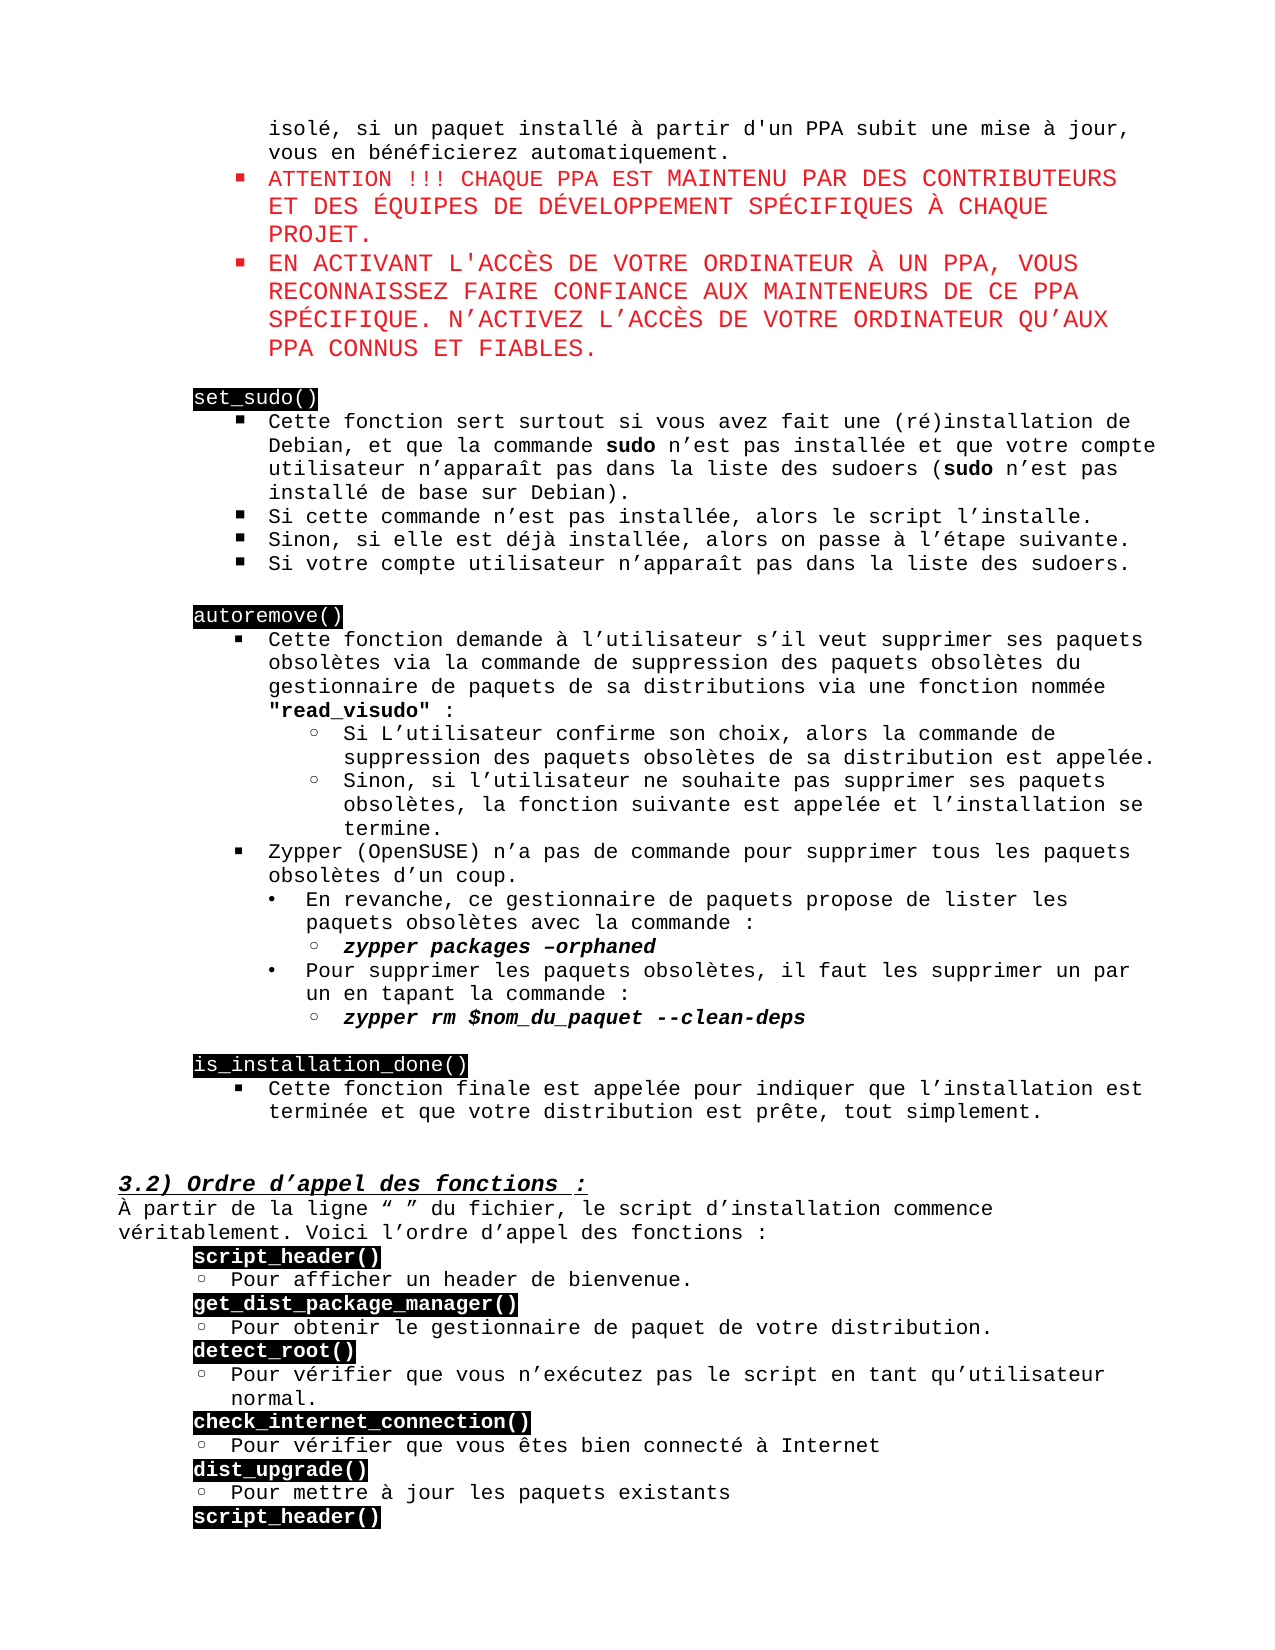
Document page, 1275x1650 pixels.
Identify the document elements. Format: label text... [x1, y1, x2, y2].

list Pour obtenir le gestionnaire de paquet de votre distribution. [193, 1317, 1157, 1340]
list En revanche, ce gestionnaire de paquets propose de lister les paquets obsolètes avec la commande : [268, 889, 1157, 936]
list isolé, si un paquet installé à partir d'un PPA subit une mise à jour, vous en bénéficierez automatiquement. [231, 118, 1157, 165]
list set_sudo() [156, 387, 1157, 411]
list Zypper (OpenSUSE) n’a pas de commande pour supprimer tous les paquets obsolètes d’un coup. [231, 841, 1157, 889]
list Cette fonction sert surtout si vous avez fait une (ré)installation de Debian, et que la commande sudo n’est pas installée et que votre compte utilisateur n’apparaît pas dans la liste des sudoers (sudo n’est pas installé de base sur Debian). [231, 411, 1157, 506]
list Pour vérifier que vous êtes bien connecté à Internet [193, 1435, 1157, 1458]
list check_internet_connection() [156, 1411, 1157, 1435]
list get_dist_package_manager() [156, 1293, 1157, 1317]
list Pour mettre à jour les paquets existants [193, 1482, 1157, 1506]
list Pour vérifier que vous n’exécutez pas le script en tant qu’utilisateur normal. [193, 1364, 1157, 1411]
list Pour afficher un header de bienvenue. [193, 1269, 1157, 1293]
list zypper packages –orphaned [306, 936, 1157, 960]
list script_header() [156, 1246, 1157, 1269]
list autoremove() [156, 605, 1157, 629]
list dist_upgrade() [156, 1458, 1157, 1482]
list Sinon, si elle est déjà installée, alors on passe à l’étape suivante. [231, 529, 1157, 553]
list ATTENTION !!! CHAQUE PPA EST MAINTENU PAR DES CONTRIBUTEURS ET DES ÉQUIPES DE DÉVELOPPEMENT SPÉCIFIQUES À CHAQUE PROJET. [231, 165, 1157, 250]
list Si cette commande n’est pas installée, alors le script l’installe. [231, 506, 1157, 529]
text 3.2) Ordre d’appel des fonctions : [118, 1172, 1157, 1198]
list is_installation_done() [156, 1054, 1157, 1078]
text À partir de la ligne “ ” du fichier, le script d’installation commence véritablement. Voici l’ordre d’appel des fonctions : [118, 1198, 1157, 1246]
list Cette fonction demande à l’utilisateur s’il veut supprimer ses paquets obsolètes via la commande de suppression des paquets obsolètes du gestionnaire de paquets de sa distributions via une fonction nommée "read_visudo" : [231, 629, 1157, 723]
list Cette fonction finale est appelée pour indiquer que l’installation est terminée et que votre distribution est prête, tout simplement. [231, 1078, 1157, 1125]
list Si L’utilisateur confirme son choix, alors la commande de suppression des paquets obsolètes de sa distribution est appelée. [306, 723, 1157, 771]
list Sinon, si l’utilisateur ne souhaite pas supprimer ses paquets obsolètes, la fonction suivante est appelée et l’installation se termine. [306, 771, 1157, 841]
list script_header() [156, 1506, 1157, 1529]
list EN ACTIVANT L'ACCÈS DE VOTRE ORDINATEUR À UN PPA, VOUS RECONNAISSEZ FAIRE CONFIANCE AUX MAINTENEURS DE CE PPA SPÉCIFIQUE. N’ACTIVEZ L’ACCÈS DE VOTRE ORDINATEUR QU’AUX PPA CONNUS ET FIABLES. [231, 250, 1157, 364]
list Si votre compte utilisateur n’apparaît pas dans la liste des sudoers. [231, 553, 1157, 577]
list detect_root() [156, 1340, 1157, 1364]
list zypper rm $nom_du_paquet --clean-deps [306, 1007, 1157, 1031]
list Pour supprimer les paquets obsolètes, il faut les supprimer un par un en tapant la commande : [268, 960, 1157, 1007]
